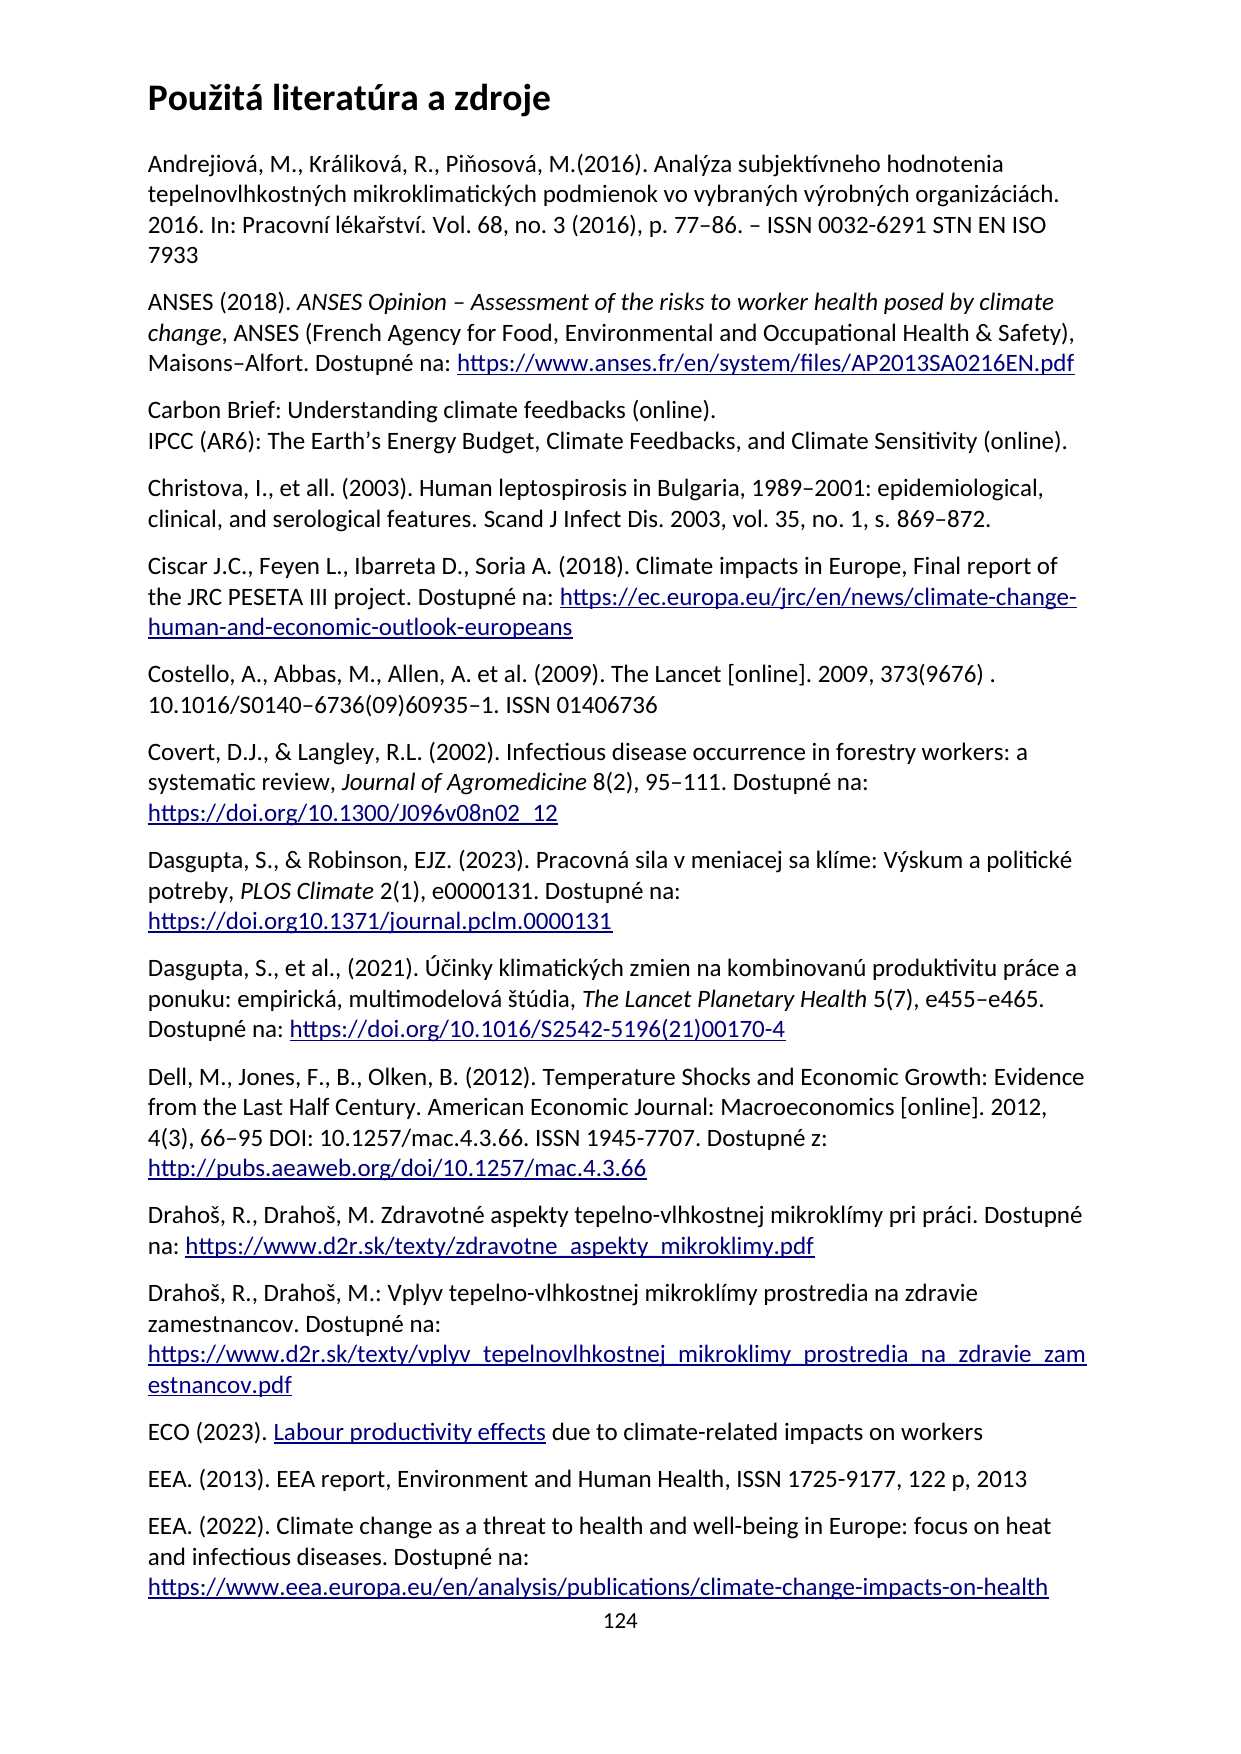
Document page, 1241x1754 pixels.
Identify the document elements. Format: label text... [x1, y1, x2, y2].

text Dell, M., Jones, F., B., Olken, B. (2012). Temperature Shocks and Economic Growth: Evidence from the Last Half Century. American Economic Journal: Macroeconomics [online]. 2012, 4(3), 66–95 DOI: 10.1257/mac.4.3.66. ISSN 1945-7707. Dostupné z: http://pubs.aeaweb.org/doi/10.1257/mac.4.3.66 [148, 1061, 1093, 1183]
text EEA. (2013). EEA report, Environment and Human Health, ISSN 1725-9177, 122 p, 2013 [148, 1463, 1093, 1494]
text Costello, A., Abbas, M., Allen, A. et al. (2009). The Lancet [online]. 2009, 373(9676) . 10.1016/S0140–6736(09)60935–1. ISSN 01406736 [148, 658, 1093, 719]
text ECO (2023). Labour productivity effects due to climate-related impacts on workers [148, 1416, 1093, 1446]
text Ciscar J.C., Feyen L., Ibarreta D., Soria A. (2018). Climate impacts in Europe, Final report of the JRC PESETA III project. Dostupné na: https://ec.europa.eu/jrc/en/news/climate-change-human-and-economic-outlook-europeans [148, 550, 1093, 642]
text Dasgupta, S., & Robinson, EJZ. (2023). Pracovná sila v meniacej sa klíme: Výskum a politické potreby, PLOS Climate 2(1), e0000131. Dostupné na: https://doi.org10.1371/journal.pclm.0000131 [148, 844, 1093, 936]
text Carbon Brief: Understanding climate feedbacks (online). IPCC (AR6): The Earth’s Energy Budget, Climate Feedbacks, and Climate Sensitivity (online). [148, 395, 1093, 456]
text ANSES (2018). ANSES Opinion – Assessment of the risks to worker health posed by climate change, ANSES (French Agency for Food, Environmental and Occupational Health & Safety), Maisons–Alfort. Dostupné na: https://www.anses.fr/en/system/files/AP2013SA0216EN.pdf [148, 286, 1093, 378]
text Covert, D.J., & Langley, R.L. (2002). Infectious disease occurrence in forestry workers: a systematic review, Journal of Agromedicine 8(2), 95–111. Dostupné na: https://doi.org/10.1300/J096v08n02_12 [148, 736, 1093, 828]
text Dasgupta, S., et al., (2021). Účinky klimatických zmien na kombinovanú produktivitu práce a ponuku: empirická, multimodelová štúdia, The Lancet Planetary Health 5(7), e455–e465. Dostupné na: https://doi.org/10.1016/S2542-5196(21)00170-4 [148, 952, 1093, 1044]
text EEA. (2022). Climate change as a threat to health and well-being in Europe: focus on heat and infectious diseases. Dostupné na: https://www.eea.europa.eu/en/analysis/publications/climate-change-impacts-on-health [148, 1510, 1093, 1602]
subtitle Použitá literatúra a zdroje [148, 74, 1093, 119]
text Drahoš, R., Drahoš, M.: Vplyv tepelno-vlhkostnej mikroklímy prostredia na zdravie zamestnancov. Dostupné na: https://www.d2r.sk/texty/vplyv_tepelnovlhkostnej_mikroklimy_prostredia_na_zdravie_zamestnancov.pdf [148, 1277, 1093, 1399]
text Christova, I., et all. (2003). Human leptospirosis in Bulgaria, 1989–2001: epidemiological, clinical, and serological features. Scand J Infect Dis. 2003, vol. 35, no. 1, s. 869–872. [148, 472, 1093, 533]
text Andrejiová, M., Králiková, R., Piňosová, M.(2016). Analýza subjektívneho hodnotenia tepelnovlhkostných mikroklimatických podmienok vo vybraných výrobných organizáciách. 2016. In: Pracovní lékařství. Vol. 68, no. 3 (2016), p. 77–86. – ISSN 0032-6291 STN EN ISO 7933 [148, 148, 1093, 270]
text Drahoš, R., Drahoš, M. Zdravotné aspekty tepelno-vlhkostnej mikroklímy pri práci. Dostupné na: https://www.d2r.sk/texty/zdravotne_aspekty_mikroklimy.pdf [148, 1199, 1093, 1261]
